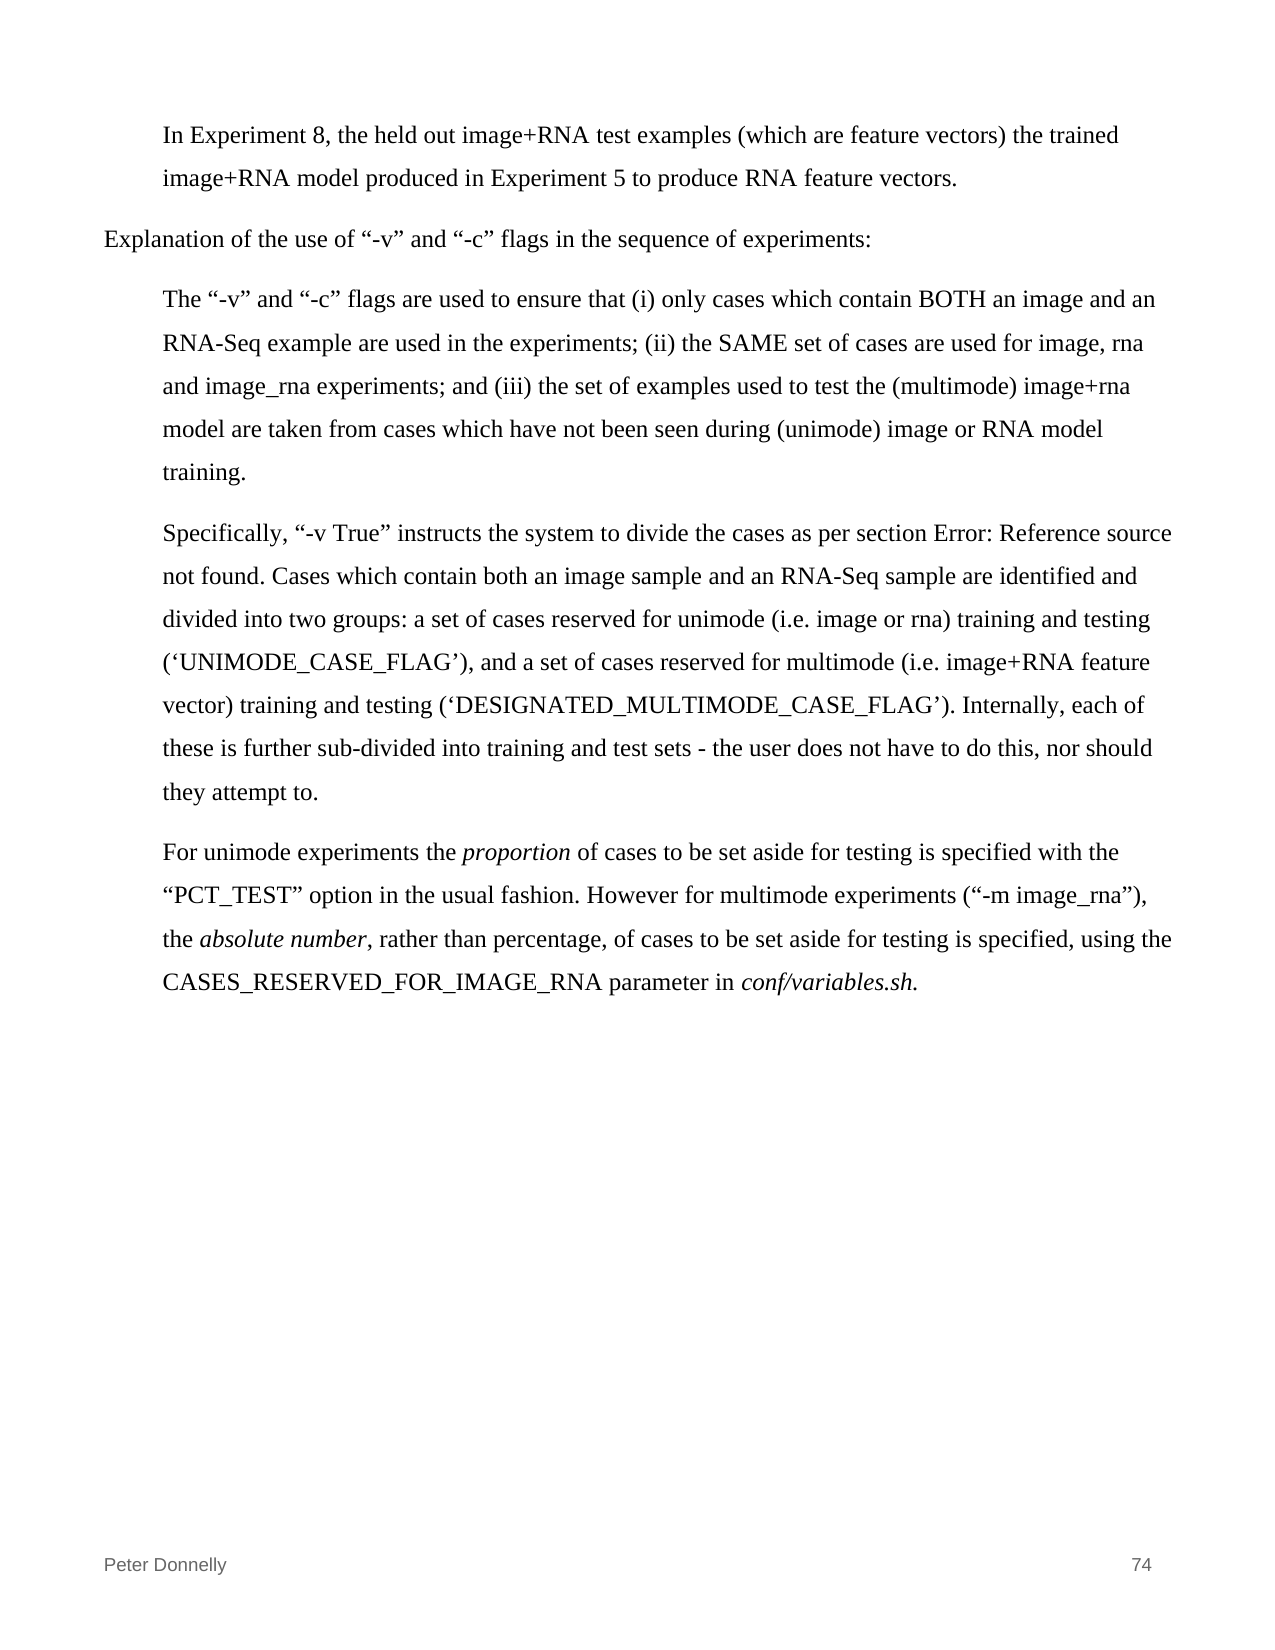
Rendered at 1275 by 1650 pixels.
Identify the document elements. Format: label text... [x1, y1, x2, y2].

text In Experiment 8, the held out image+RNA test examples (which are feature vectors) the trained image+RNA model produced in Experiment 5 to produce RNA feature vectors. [162, 120, 1181, 192]
text The “-v” and “-c” flags are used to ensure that (i) only cases which contain BOTH an image and an RNA-Seq example are used in the experiments; (ii) the SAME set of cases are used for image, rna and image_rna experiments; and (iii) the set of examples used to test the (multimode) image+rna model are taken from cases which have not been seen during (unimode) image or RNA model training. [162, 284, 1181, 486]
text For unimode experiments the proportion of cases to be set aside for testing is specified with the “PCT_TEST” option in the usual fashion. However for multimode experiments (“-m image_rna”), the absolute number, rather than percentage, of cases to be set aside for testing is specified, using the CASES_RESERVED_FOR_IMAGE_RNA parameter in conf/variables.sh. [162, 837, 1181, 996]
text Specifically, “-v True” instructs the system to divide the cases as per section Error: Reference source not found. Cases which contain both an image sample and an RNA-Seq sample are identified and divided into two groups: a set of cases reserved for unimode (i.e. image or rna) training and testing (‘UNIMODE_CASE_FLAG’), and a set of cases reserved for multimode (i.e. image+RNA feature vector) training and testing (‘DESIGNATED_MULTIMODE_CASE_FLAG’). Internally, each of these is further sub-divided into training and test sets - the user does not have to do this, nor should they attempt to. [162, 518, 1181, 805]
text Explanation of the use of “-v” and “-c” flags in the sequence of experiments: [103, 224, 1181, 252]
